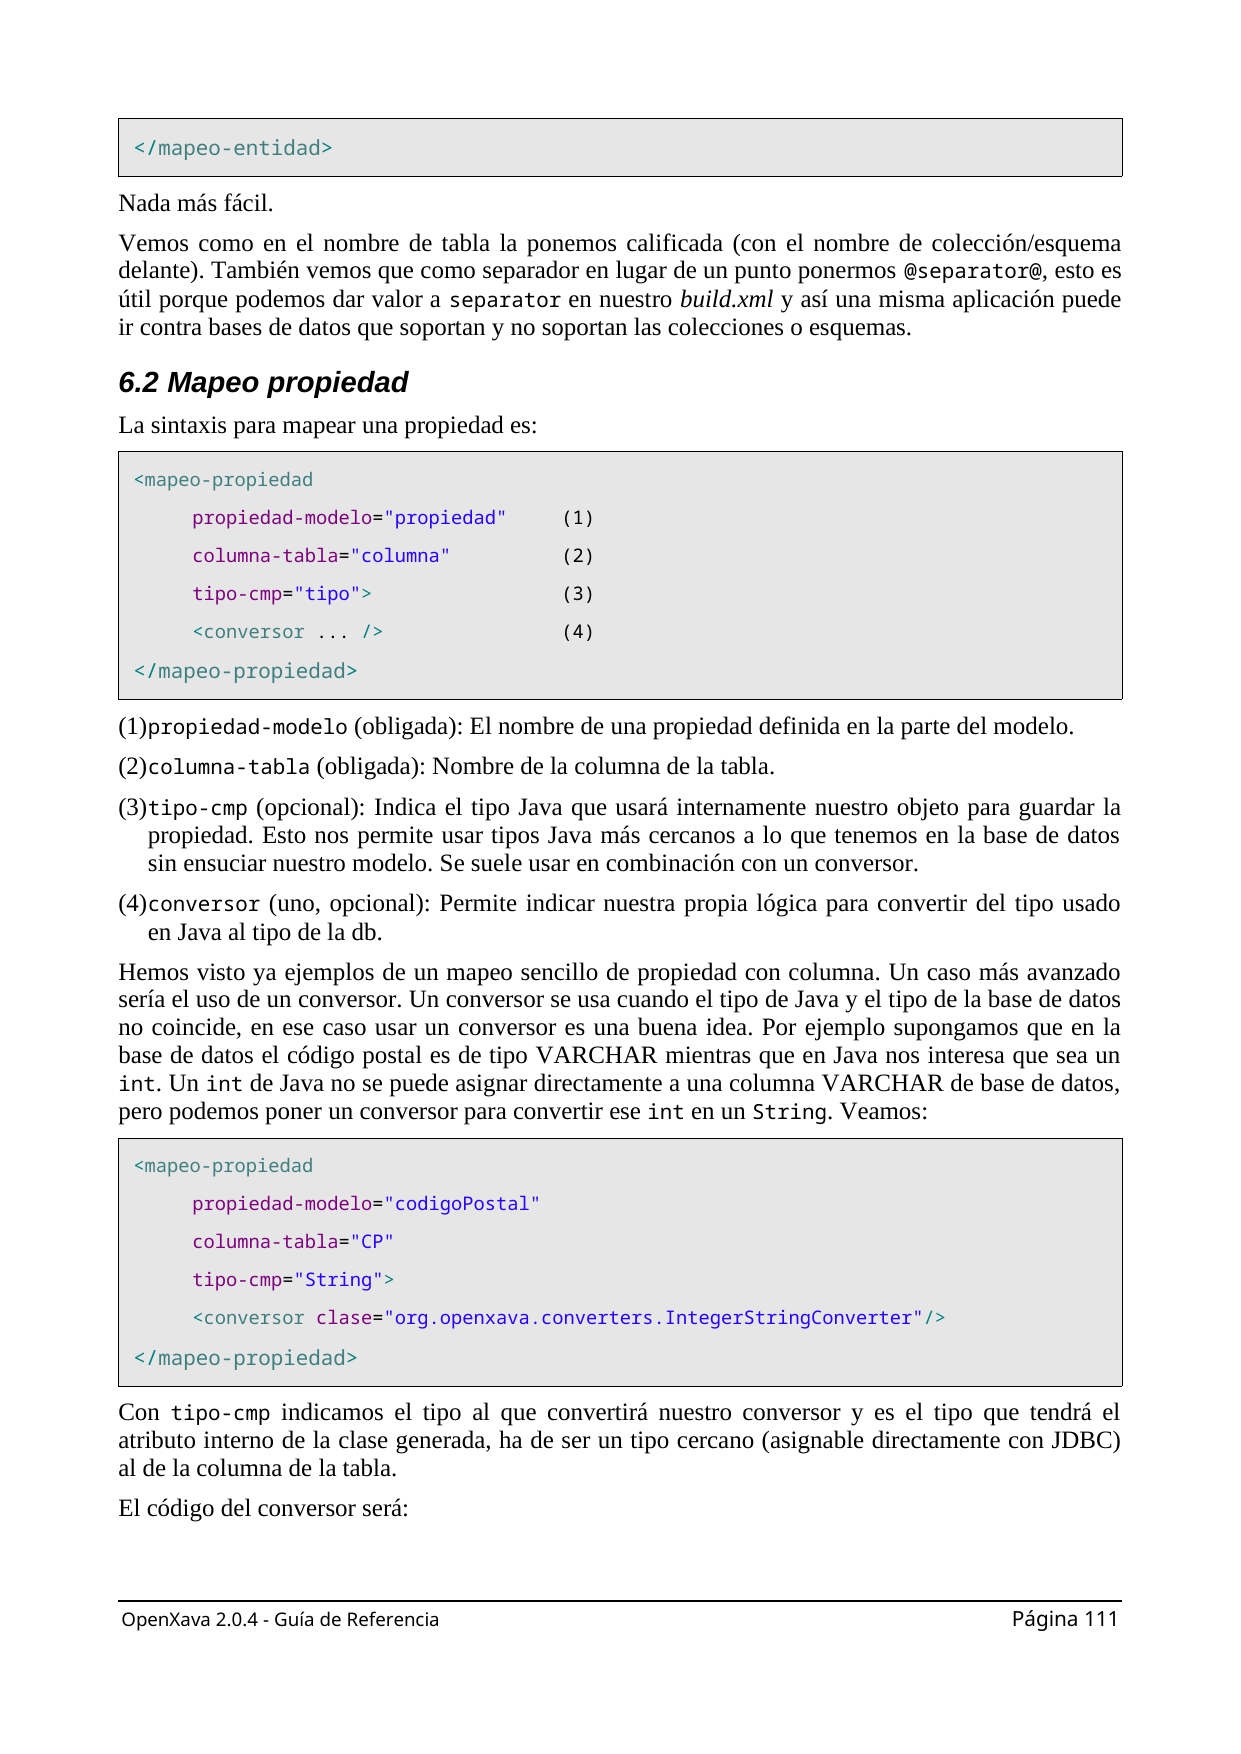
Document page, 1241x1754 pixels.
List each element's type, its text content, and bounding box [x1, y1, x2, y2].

text propiedad-modelo="codigoPostal" [119, 1176, 1122, 1214]
list columna-tabla (obligada): Nombre de la columna de la tabla. [118, 752, 1122, 781]
text propiedad-modelo="propiedad" (1) [119, 489, 1122, 527]
text <conversor clase="org.openxava.converters.IntegerStringConverter"/> [119, 1290, 1122, 1328]
list conversor (uno, opcional): Permite indicar nuestra propia lógica para convertir del tipo usado en Java al tipo de la db. [118, 889, 1122, 945]
text columna-tabla="CP" [119, 1214, 1122, 1252]
text El código del conversor será: [118, 1494, 1122, 1522]
text <mapeo-propiedad [119, 1139, 1122, 1176]
text tipo-cmp="tipo"> (3) [119, 565, 1122, 603]
text Nada más fácil. [118, 189, 1122, 216]
list propiedad-modelo (obligada): El nombre de una propiedad definida en la parte del modelo. [118, 712, 1122, 740]
text </mapeo-propiedad> [119, 1328, 1122, 1386]
list tipo-cmp (opcional): Indica el tipo Java que usará internamente nuestro objeto para guardar la propiedad. Esto nos permite usar tipos Java más cercanos a lo que tenemos en la base de datos sin ensuciar nuestro modelo. Se suele usar en combinación con un conversor. [118, 793, 1122, 877]
subtitle Mapeo propiedad [118, 366, 1122, 398]
text Hemos visto ya ejemplos de un mapeo sencillo de propiedad con columna. Un caso más avanzado sería el uso de un conversor. Un conversor se usa cuando el tipo de Java y el tipo de la base de datos no coincide, en ese caso usar un conversor es una buena idea. Por ejemplo supongamos que en la base de datos el código postal es de tipo VARCHAR mientras que en Java nos interesa que sea un int. Un int de Java no se puede asignar directamente a una columna VARCHAR de base de datos, pero podemos poner un conversor para convertir ese int en un String. Veamos: [118, 958, 1122, 1125]
text <conversor ... /> (4) [119, 603, 1122, 641]
text Con tipo-cmp indicamos el tipo al que convertirá nuestro conversor y es el tipo que tendrá el atributo interno de la clase generada, ha de ser un tipo cercano (asignable directamente con JDBC) al de la columna de la tabla. [118, 1398, 1122, 1482]
text La sintaxis para mapear una propiedad es: [118, 411, 1122, 439]
text columna-tabla="columna" (2) [119, 527, 1122, 565]
text <mapeo-propiedad [119, 452, 1122, 489]
text tipo-cmp="String"> [119, 1252, 1122, 1290]
text Vemos como en el nombre de tabla la ponemos calificada (con el nombre de colección/esquema delante). También vemos que como separador en lugar de un punto ponermos @separator@, esto es útil porque podemos dar valor a separator en nuestro build.xml y así una misma aplicación puede ir contra bases de datos que soportan y no soportan las colecciones o esquemas. [118, 229, 1122, 341]
text </mapeo-entidad> [119, 119, 1122, 176]
text </mapeo-propiedad> [119, 641, 1122, 699]
